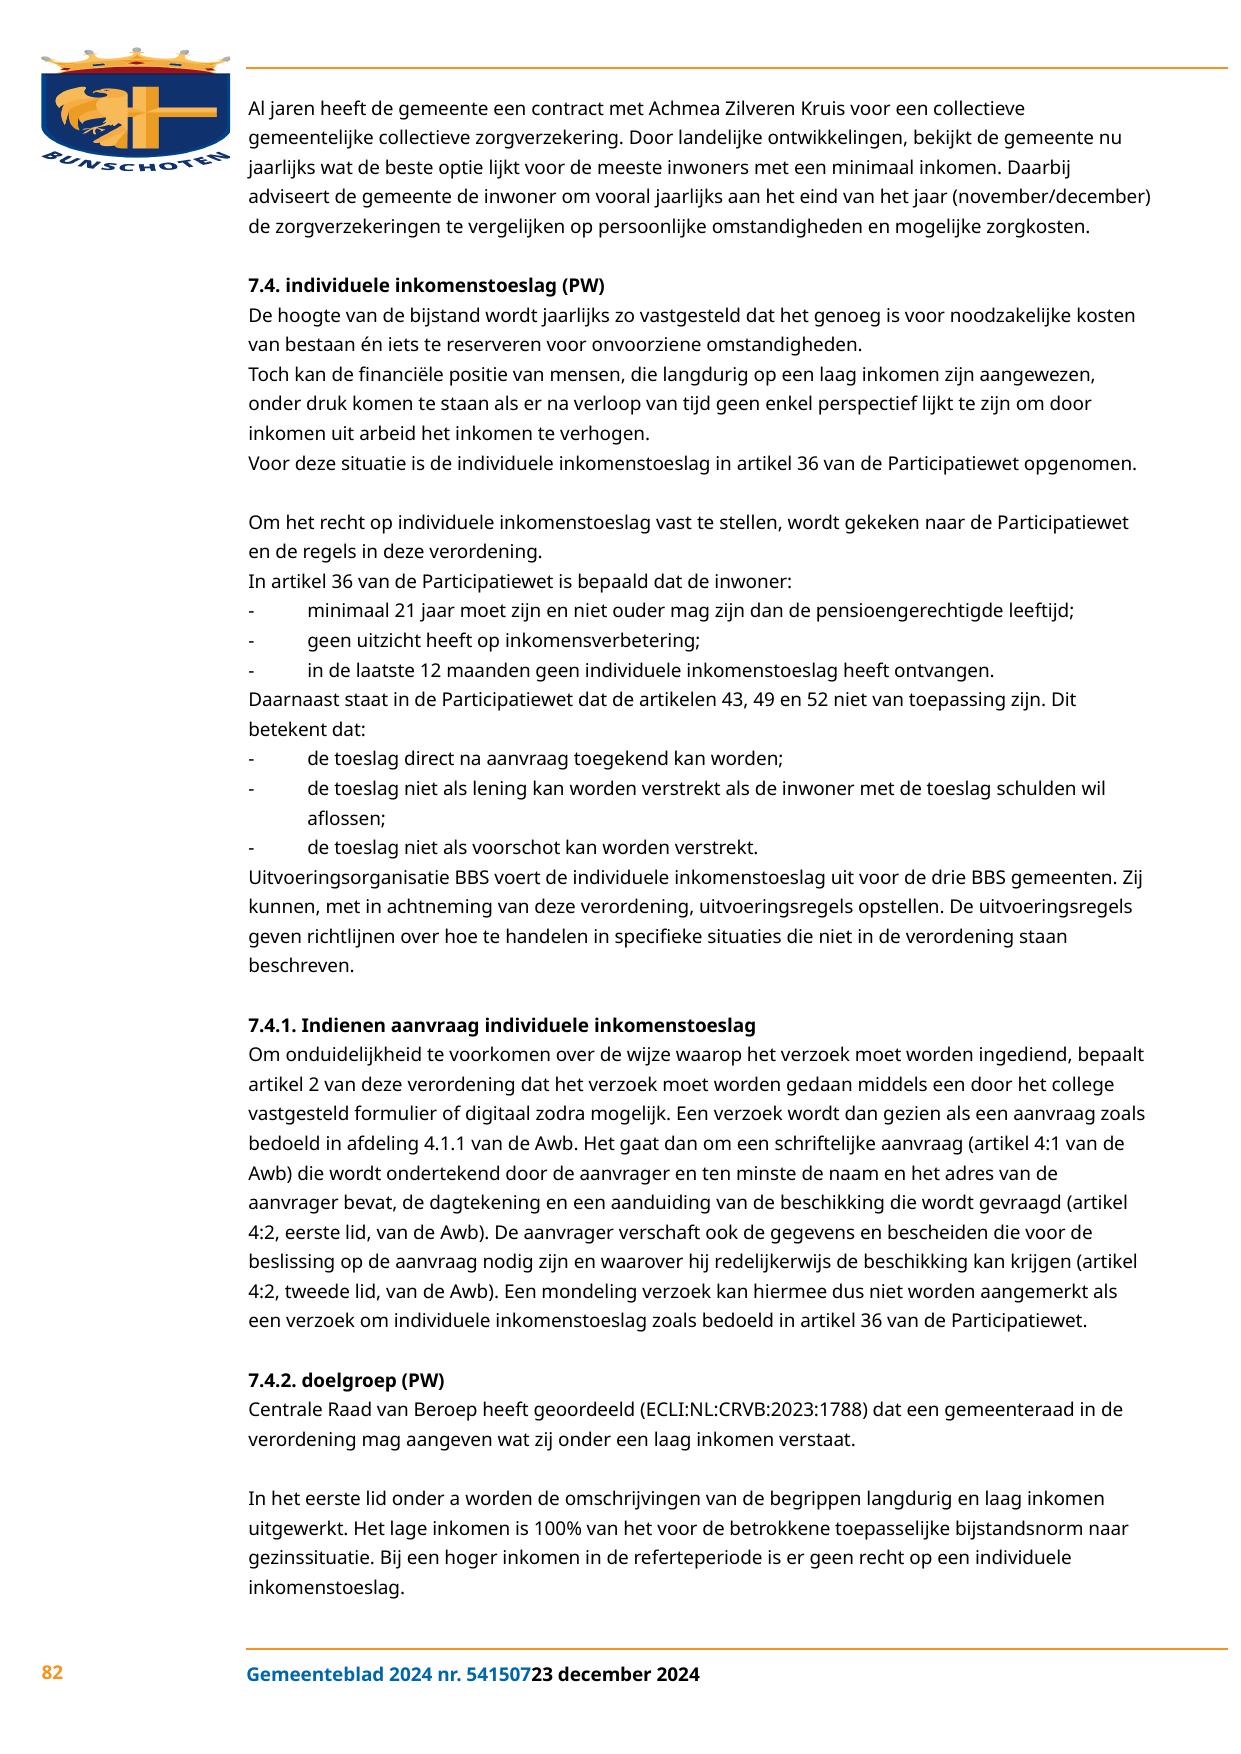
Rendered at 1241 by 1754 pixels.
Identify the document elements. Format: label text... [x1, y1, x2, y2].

list geen uitzicht heeft op inkomensverbetering; [248, 627, 1152, 653]
text De hoogte van de bijstand wordt jaarlijks zo vastgesteld dat het genoeg is voor noodzakelijke kosten van bestaan én iets te reserveren voor onvoorziene omstandigheden. [248, 302, 1152, 357]
list de toeslag niet als voorschot kan worden verstrekt. [248, 834, 1152, 860]
text 7.4.2. doelgroep (PW) [248, 1367, 1152, 1393]
list de toeslag direct na aanvraag toegekend kan worden; [248, 746, 1152, 771]
list minimaal 21 jaar moet zijn en niet ouder mag zijn dan de pensioengerechtigde leeftijd; [248, 598, 1152, 623]
text Om onduidelijkheid te voorkomen over de wijze waarop het verzoek moet worden ingediend, bepaalt artikel 2 van deze verordening dat het verzoek moet worden gedaan middels een door het college vastgesteld formulier of digitaal zodra mogelijk. Een verzoek wordt dan gezien als een aanvraag zoals bedoeld in afdeling 4.1.1 van de Awb. Het gaat dan om een schriftelijke aanvraag (artikel 4:1 van de Awb) die wordt ondertekend door de aanvrager en ten minste de naam en het adres van de aanvrager bevat, de dagtekening en een aanduiding van de beschikking die wordt gevraagd (artikel 4:2, eerste lid, van de Awb). De aanvrager verschaft ook de gegevens en bescheiden die voor de beslissing op de aanvraag nodig zijn en waarover hij redelijkerwijs de beschikking kan krijgen (artikel 4:2, tweede lid, van de Awb). Een mondeling verzoek kan hiermee dus niet worden aangemerkt als een verzoek om individuele inkomenstoeslag zoals bedoeld in artikel 36 van de Participatiewet. [248, 1041, 1152, 1333]
text 7.4.1. Indienen aanvraag individuele inkomenstoeslag [248, 1012, 1152, 1038]
text Toch kan de financiële positie van mensen, die langdurig op een laag inkomen zijn aangewezen, onder druk komen te staan als er na verloop van tijd geen enkel perspectief lijkt te zijn om door inkomen uit arbeid het inkomen te verhogen. [248, 361, 1152, 446]
text 7.4. individuele inkomenstoeslag (PW) [248, 272, 1152, 298]
list in de laatste 12 maanden geen individuele inkomenstoeslag heeft ontvangen. [248, 657, 1152, 683]
text In het eerste lid onder a worden de omschrijvingen van de begrippen langdurig en laag inkomen uitgewerkt. Het lage inkomen is 100% van het voor de betrokkene toepasselijke bijstandsnorm naar gezinssituatie. Bij een hoger inkomen in de referteperiode is er geen recht op een individuele inkomenstoeslag. [248, 1485, 1152, 1600]
text Al jaren heeft de gemeente een contract met Achmea Zilveren Kruis voor een collectieve gemeentelijke collectieve zorgverzekering. Door landelijke ontwikkelingen, bekijkt de gemeente nu jaarlijks wat de beste optie lijkt voor de meeste inwoners met een minimaal inkomen. Daarbij adviseert de gemeente de inwoner om vooral jaarlijks aan het eind van het jaar (november/december) de zorgverzekeringen te vergelijken op persoonlijke omstandigheden en mogelijke zorgkosten. [248, 95, 1152, 239]
text Om het recht op individuele inkomenstoeslag vast te stellen, wordt gekeken naar de Participatiewet en de regels in deze verordening. [248, 509, 1152, 564]
text Daarnaast staat in de Participatiewet dat de artikelen 43, 49 en 52 niet van toepassing zijn. Dit betekent dat: [248, 686, 1152, 742]
text In artikel 36 van de Participatiewet is bepaald dat de inwoner: [248, 568, 1152, 594]
picture [41, 47, 231, 172]
text Voor deze situatie is de individuele inkomenstoeslag in artikel 36 van de Participatiewet opgenomen. [248, 450, 1152, 476]
list de toeslag niet als lening kan worden verstrekt als de inwoner met de toeslag schulden wil aflossen; [248, 775, 1152, 831]
text Centrale Raad van Beroep heeft geoordeeld (ECLI:NL:CRVB:2023:1788) dat een gemeenteraad in de verordening mag aangeven wat zij onder een laag inkomen verstaat. [248, 1396, 1152, 1452]
text Uitvoeringsorganisatie BBS voert de individuele inkomenstoeslag uit voor de drie BBS gemeenten. Zij kunnen, met in achtneming van deze verordening, uitvoeringsregels opstellen. De uitvoeringsregels geven richtlijnen over hoe te handelen in specifieke situaties die niet in de verordening staan beschreven. [248, 864, 1152, 978]
